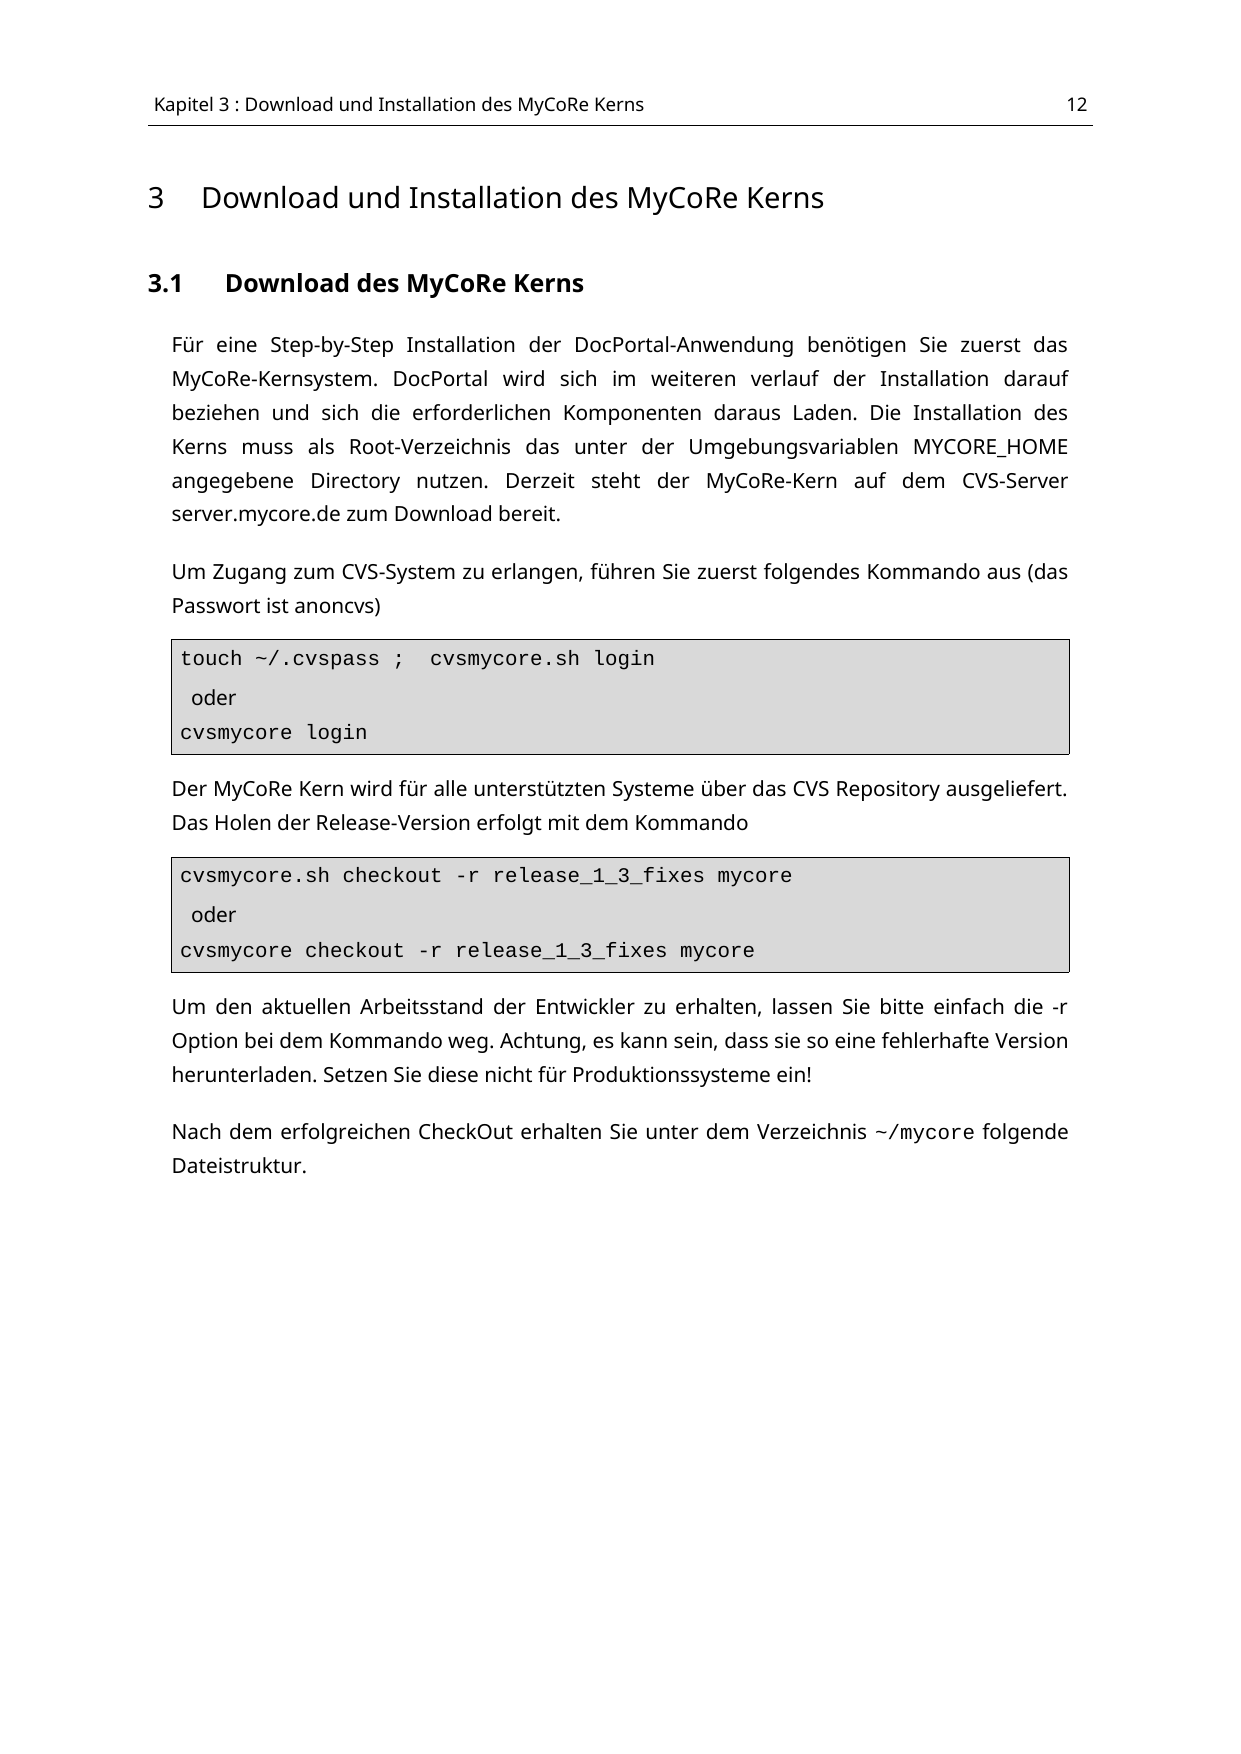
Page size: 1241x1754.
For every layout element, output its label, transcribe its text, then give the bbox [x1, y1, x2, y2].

text cvsmycore login [172, 714, 1069, 754]
text cvsmycore checkout -r release_1_3_fixes mycore [172, 932, 1069, 972]
text Um Zugang zum CVS-System zu erlangen, führen Sie zuerst folgendes Kommando aus (das Passwort ist anoncvs) [171, 557, 1069, 619]
text Der MyCoRe Kern wird für alle unterstützten Systeme über das CVS Repository ausgeliefert. Das Holen der Release-Version erfolgt mit dem Kommando [171, 774, 1069, 837]
subtitle Download und Installation des MyCoRe Kerns [148, 177, 1092, 217]
text cvsmycore.sh checkout -r release_1_3_fixes mycore [172, 858, 1069, 889]
text oder [172, 892, 1069, 928]
subtitle Download des MyCoRe Kerns [148, 266, 1092, 300]
text touch ~/.cvspass ; cvsmycore.sh login [172, 640, 1069, 671]
text Für eine Step-by-Step Installation der DocPortal-Anwendung benötigen Sie zuerst das MyCoRe-Kernsystem. DocPortal wird sich im weiteren verlauf der Installation darauf beziehen und sich die erforderlichen Komponenten daraus Laden. Die Installation des Kerns muss als Root-Verzeichnis das unter der Umgebungsvariablen MYCORE_HOME angegebene Directory nutzen. Derzeit steht der MyCoRe-Kern auf dem CVS-Server server.mycore.de zum Download bereit. [171, 330, 1069, 528]
text Um den aktuellen Arbeitsstand der Entwickler zu erhalten, lassen Sie bitte einfach die -r Option bei dem Kommando weg. Achtung, es kann sein, dass sie so eine fehlerhafte Version herunterladen. Setzen Sie diese nicht für Produktionssysteme ein! [171, 992, 1069, 1088]
text Nach dem erfolgreichen CheckOut erhalten Sie unter dem Verzeichnis ~/mycore folgende Dateistruktur. [171, 1117, 1069, 1180]
text oder [172, 674, 1069, 711]
